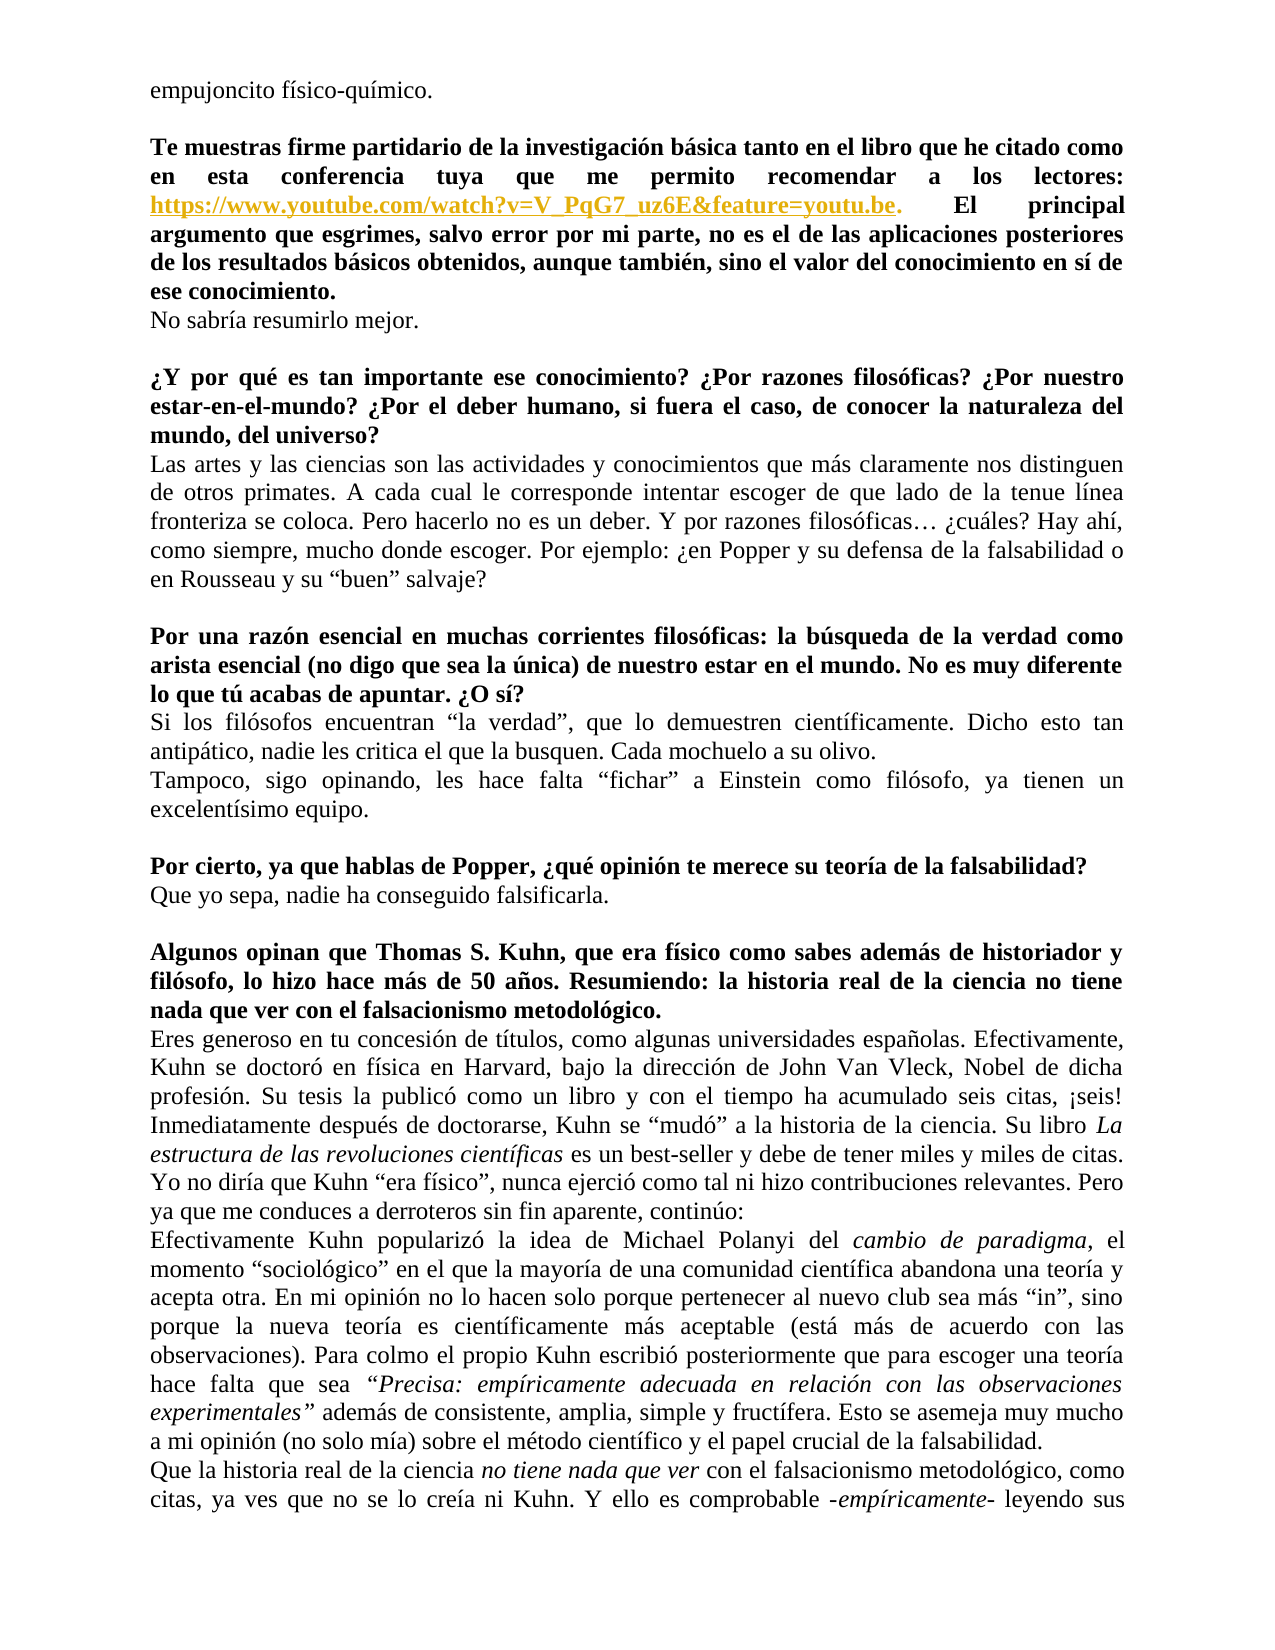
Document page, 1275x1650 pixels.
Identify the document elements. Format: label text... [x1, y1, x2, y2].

text ¿Y por qué es tan importante ese conocimiento? ¿Por razones filosóficas? ¿Por nuestro estar-en-el-mundo? ¿Por el deber humano, si fuera el caso, de conocer la naturaleza del mundo, del universo? [150, 362, 1125, 449]
text Si los filósofos encuentran “la verdad”, que lo demuestren científicamente. Dicho esto tan antipático, nadie les critica el que la busquen. Cada mochuelo a su olivo. [150, 707, 1125, 765]
text Eres generoso en tu concesión de títulos, como algunas universidades españolas. Efectivamente, Kuhn se doctoró en física en Harvard, bajo la dirección de John Van Vleck, Nobel de dicha profesión. Su tesis la publicó como un libro y con el tiempo ha acumulado seis citas, ¡seis! Inmediatamente después de doctorarse, Kuhn se “mudó” a la historia de la ciencia. Su libro La estructura de las revoluciones científicas es un best-seller y debe de tener miles y miles de citas. Yo no diría que Kuhn “era físico”, nunca ejerció como tal ni hizo contribuciones relevantes. Pero ya que me conduces a derroteros sin fin aparente, continúo: [150, 1024, 1125, 1225]
text No sabría resumirlo mejor. [150, 305, 1125, 334]
text Efectivamente Kuhn popularizó la idea de Michael Polanyi del cambio de paradigma, el momento “sociológico” en el que la mayoría de una comunidad científica abandona una teoría y acepta otra. En mi opinión no lo hacen solo porque pertenecer al nuevo club sea más “in”, sino porque la nueva teoría es científicamente más aceptable (está más de acuerdo con las observaciones). Para colmo el propio Kuhn escribió posteriormente que para escoger una teoría hace falta que sea “Precisa: empíricamente adecuada en relación con las observaciones experimentales” además de consistente, amplia, simple y fructífera. Esto se asemeja muy mucho a mi opinión (no solo mía) sobre el método científico y el papel crucial de la falsabilidad. [150, 1225, 1125, 1455]
text Que la historia real de la ciencia no tiene nada que ver con el falsacionismo metodológico, como citas, ya ves que no se lo creía ni Kuhn. Y ello es comprobable -empíricamente- leyendo sus [150, 1455, 1125, 1512]
text Te muestras firme partidario de la investigación básica tanto en el libro que he citado como en esta conferencia tuya que me permito recomendar a los lectores: https://www.youtube.com/watch?v=V_PqG7_uz6E&feature=youtu.be. El principal argumento que esgrimes, salvo error por mi parte, no es el de las aplicaciones posteriores de los resultados básicos obtenidos, aunque también, sino el valor del conocimiento en sí de ese conocimiento. [150, 132, 1125, 305]
text Por cierto, ya que hablas de Popper, ¿qué opinión te merece su teoría de la falsabilidad? [150, 851, 1125, 880]
text Algunos opinan que Thomas S. Kuhn, que era físico como sabes además de historiador y filósofo, lo hizo hace más de 50 años. Resumiendo: la historia real de la ciencia no tiene nada que ver con el falsacionismo metodológico. [150, 937, 1125, 1024]
text Tampoco, sigo opinando, les hace falta “fichar” a Einstein como filósofo, ya tienen un excelentísimo equipo. [150, 765, 1125, 822]
text Que yo sepa, nadie ha conseguido falsificarla. [150, 880, 1125, 909]
text Las artes y las ciencias son las actividades y conocimientos que más claramente nos distinguen de otros primates. A cada cual le corresponde intentar escoger de que lado de la tenue línea fronteriza se coloca. Pero hacerlo no es un deber. Y por razones filosóficas… ¿cuáles? Hay ahí, como siempre, mucho donde escoger. Por ejemplo: ¿en Popper y su defensa de la falsabilidad o en Rousseau y su “buen” salvaje? [150, 449, 1125, 592]
text Por una razón esencial en muchas corrientes filosóficas: la búsqueda de la verdad como arista esencial (no digo que sea la única) de nuestro estar en el mundo. No es muy diferente lo que tú acabas de apuntar. ¿O sí? [150, 621, 1125, 707]
text empujoncito físico-químico. [150, 75, 1125, 104]
